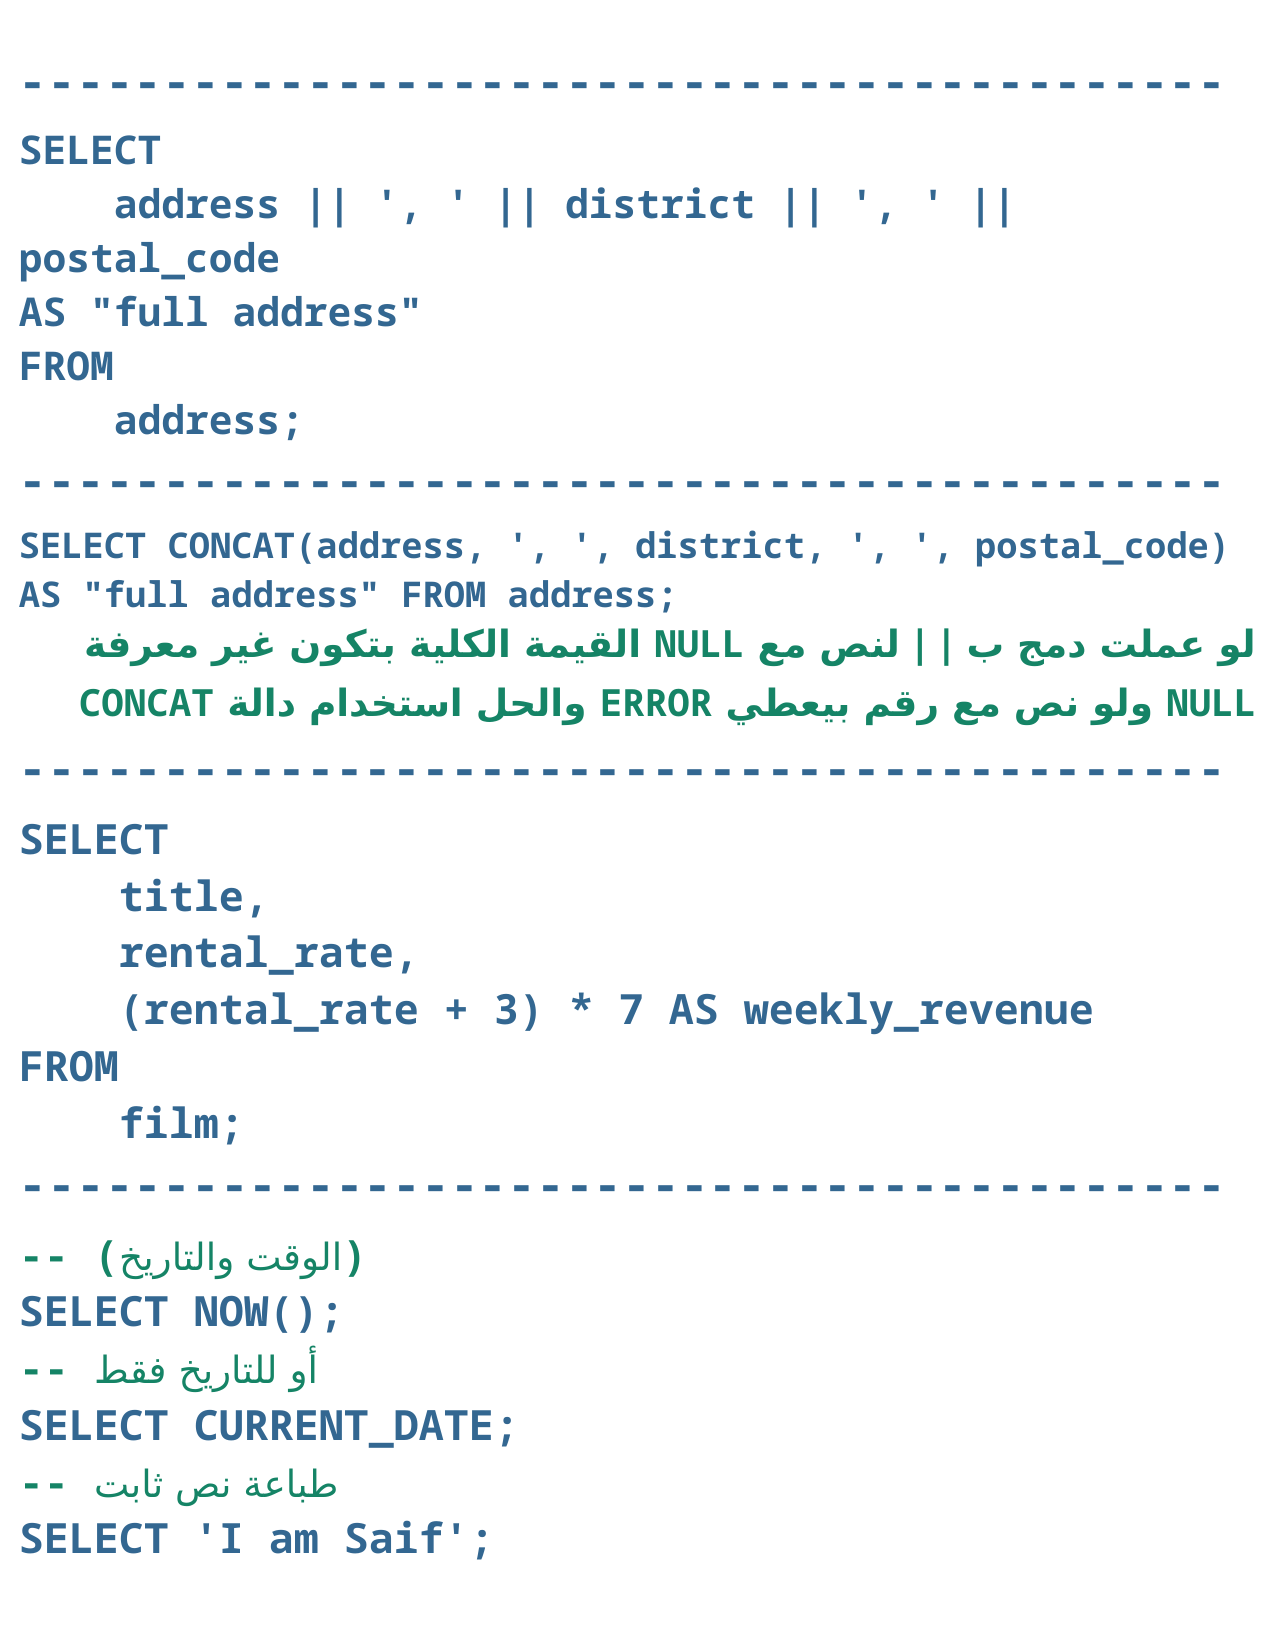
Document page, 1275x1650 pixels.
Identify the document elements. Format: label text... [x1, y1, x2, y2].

text film; [19, 1093, 1256, 1150]
text SELECT CURRENT_DATE; [19, 1396, 1256, 1452]
text SELECT 'I am Saif'; [19, 1509, 1256, 1566]
text لو عملت دمج ب | | لنص مع NULL القيمة الكلية بتكون غير معرفة NULL ولو نص مع رقم بيعطي ERROR والحل استخدام دالة CONCAT [19, 617, 1256, 727]
text SELECT [19, 810, 1256, 866]
text title, [19, 866, 1256, 923]
text -- أو للتاريخ فقط [19, 1339, 1256, 1396]
text rental_rate, [19, 923, 1256, 980]
text ------------------------------------------ [19, 446, 1256, 511]
text (rental_rate + 3) * 7 AS weekly_revenue [19, 980, 1256, 1037]
text ------------------------------------------ [19, 1150, 1256, 1216]
text FROM [19, 1037, 1256, 1093]
text SELECT NOW(); [19, 1282, 1256, 1339]
text AS "full address" [19, 284, 1256, 338]
text FROM [19, 338, 1256, 392]
text address; [19, 392, 1256, 446]
text SELECT [19, 122, 1256, 176]
text SELECT CONCAT(address, ', ', district, ', ', postal_code) AS "full address" FROM address; [19, 521, 1256, 617]
text -- (الوقت والتاريخ) [19, 1225, 1256, 1282]
text ------------------------------------------ [19, 734, 1256, 800]
text ------------------------------------------ [19, 47, 1256, 112]
text address || ', ' || district || ', ' || postal_code [19, 176, 1256, 284]
text -- طباعة نص ثابت [19, 1452, 1256, 1509]
